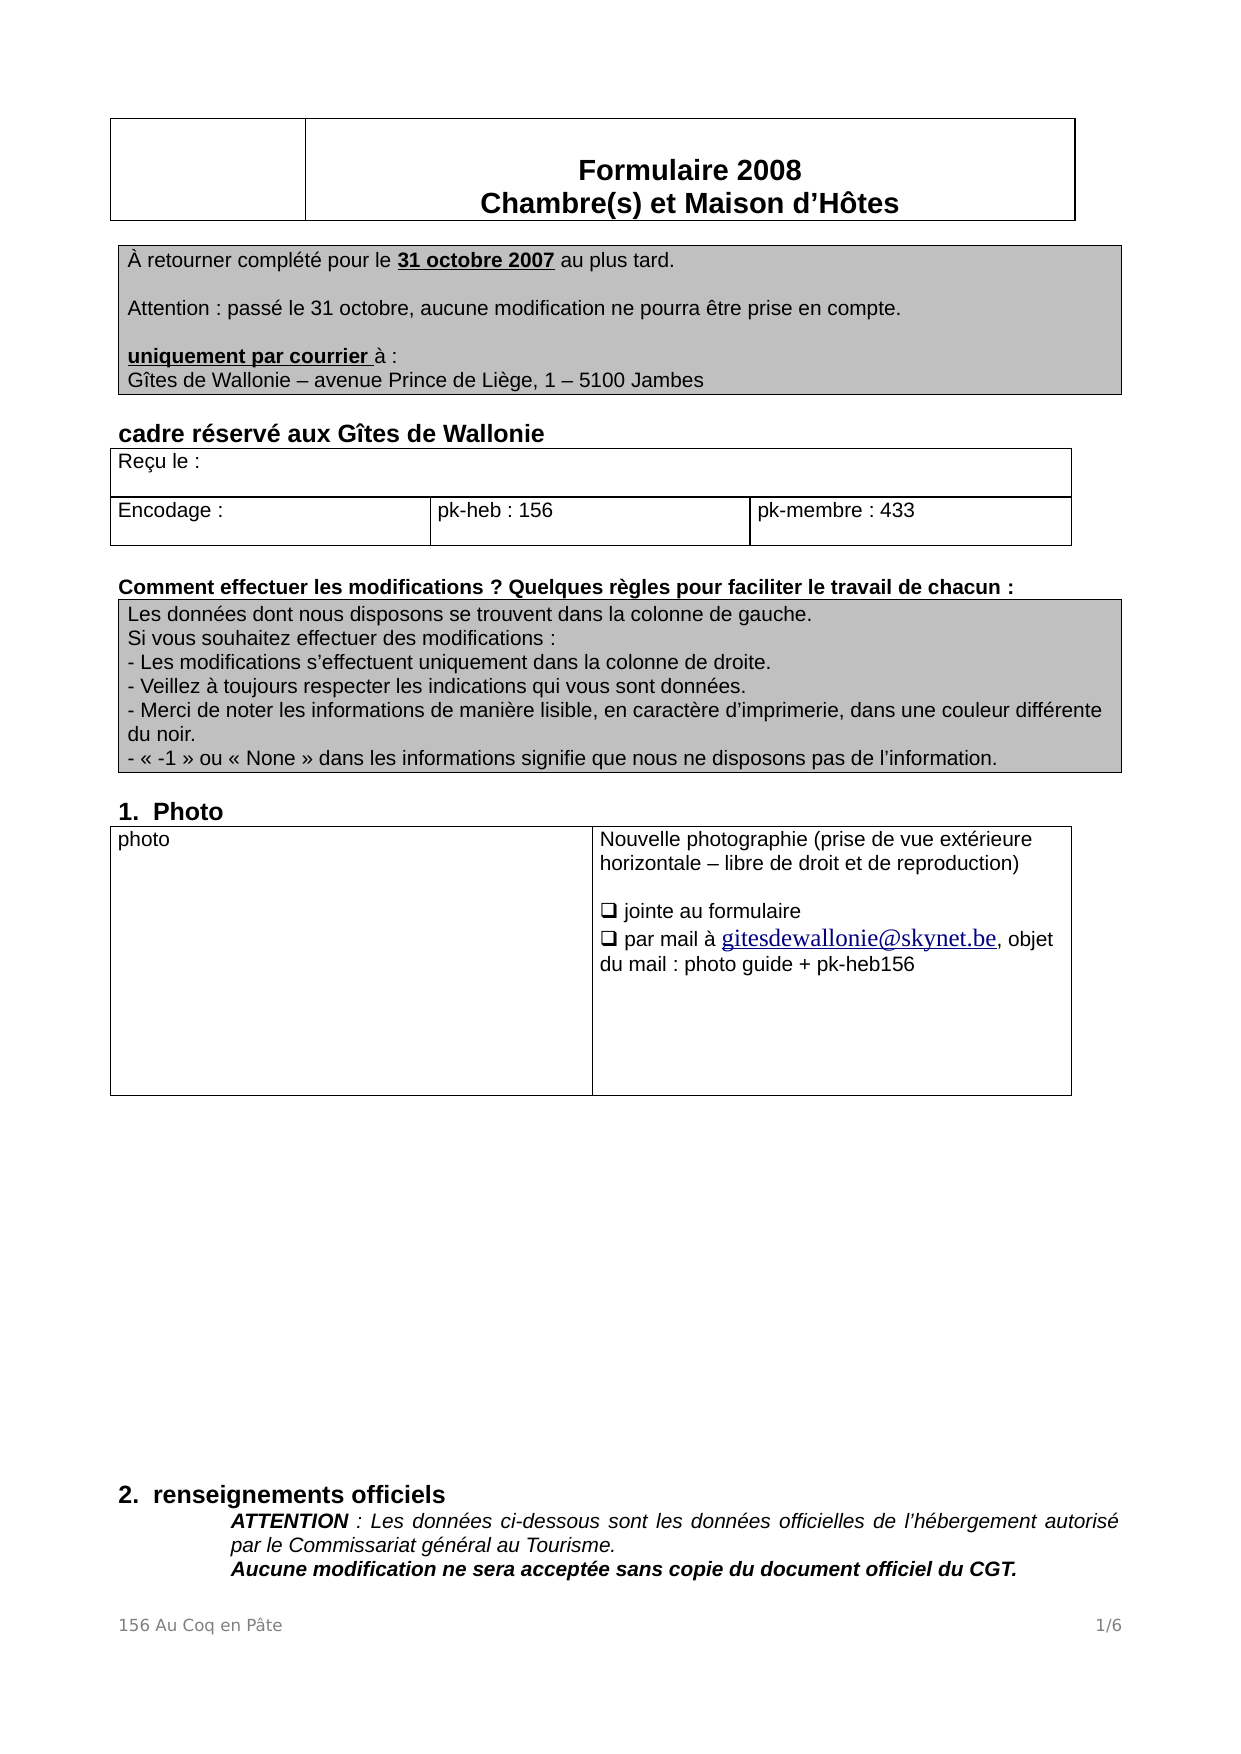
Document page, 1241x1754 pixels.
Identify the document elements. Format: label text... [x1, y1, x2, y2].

table_cell pk-heb : 156 [431, 498, 749, 545]
text Attention : passé le 31 octobre, aucune modification ne pourra être prise en compte. [119, 293, 1121, 317]
text cadre réservé aux Gîtes de Wallonie [118, 419, 1122, 447]
table_header [111, 119, 305, 220]
table_cell pk-membre : 433 [751, 498, 1071, 545]
text 1. Photo [118, 797, 1122, 826]
text À retourner complété pour le 31 octobre 2007 au plus tard. [119, 246, 1121, 269]
text 2. renseignements officiels [118, 1480, 1122, 1508]
table_header photo [111, 827, 592, 1095]
text - Merci de noter les informations de manière lisible, en caractère d’imprimerie, dans une couleur différente du noir. [119, 695, 1121, 743]
text - Les modifications s’effectuent uniquement dans la colonne de droite. [119, 647, 1121, 671]
text Comment effectuer les modifications ? Quelques règles pour faciliter le travail de chacun : [118, 575, 1122, 599]
text Aucune modification ne sera acceptée sans copie du document officiel du CGT. [231, 1556, 1122, 1580]
text - « -1 » ou « None » dans les informations signifie que nous ne disposons pas de l’information. [119, 743, 1121, 772]
text Les données dont nous disposons se trouvent dans la colonne de gauche. [119, 600, 1121, 623]
table_cell Encodage : [111, 498, 430, 545]
text ATTENTION : Les données ci-dessous sont les données officielles de l’hébergement autorisé par le Commissariat général au Tourisme. [231, 1508, 1122, 1556]
text Si vous souhaitez effectuer des modifications : [119, 623, 1121, 647]
table_header Reçu le : [111, 449, 1071, 496]
table_header Formulaire 2008 Chambre(s) et Maison d’Hôtes [306, 119, 1074, 220]
text Gîtes de Wallonie – avenue Prince de Liège, 1 – 5100 Jambes [119, 364, 1121, 394]
text uniquement par courrier à : [119, 341, 1121, 364]
table_header Nouvelle photographie (prise de vue extérieure horizontale – libre de droit et de reproduction)  jointe au formulaire  par mail à gitesdewallonie@skynet.be, objet du mail : photo guide + pk-heb156 [593, 827, 1071, 1095]
text - Veillez à toujours respecter les indications qui vous sont données. [119, 671, 1121, 695]
